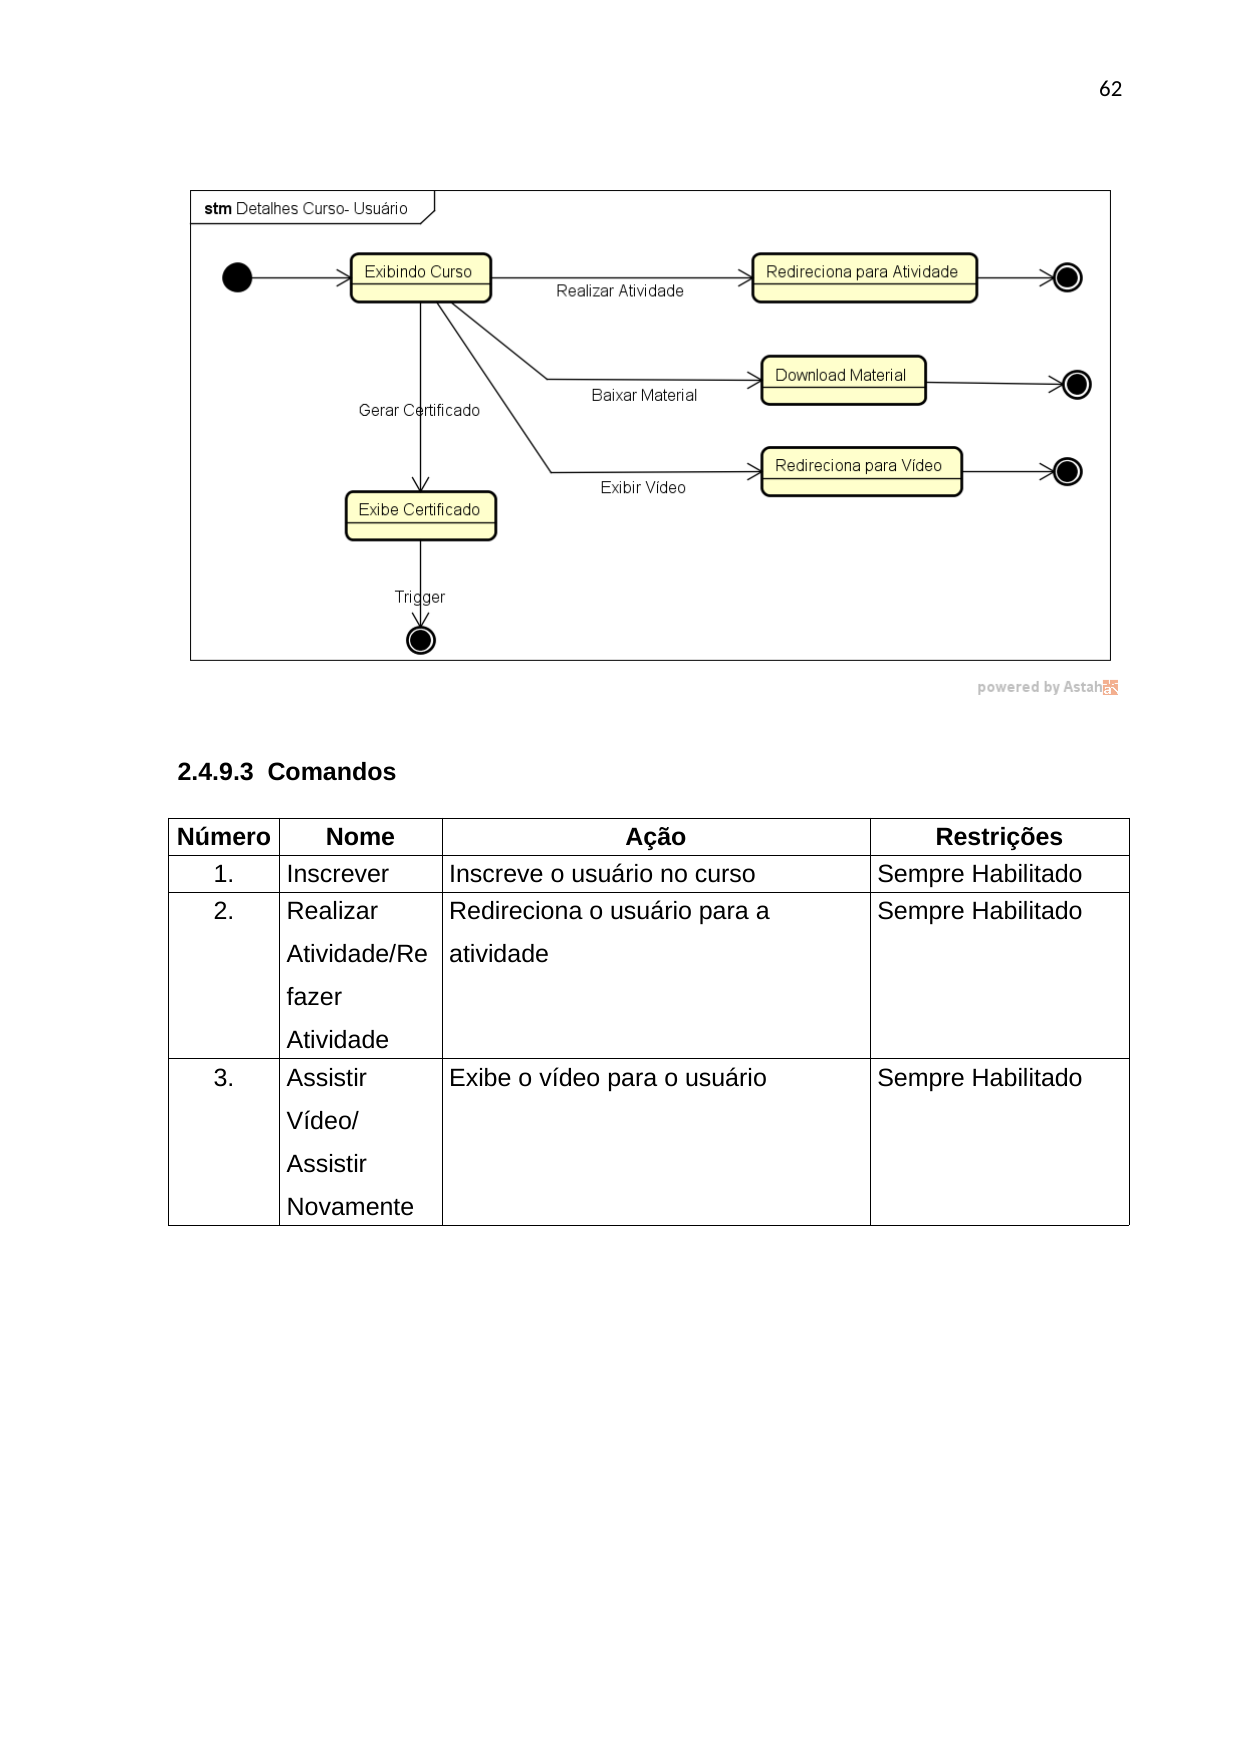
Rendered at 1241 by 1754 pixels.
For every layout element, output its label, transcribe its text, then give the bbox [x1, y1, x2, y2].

table_header Restrições [871, 819, 1129, 854]
table_cell [169, 893, 279, 1058]
table_cell Inscreve o usuário no curso [443, 856, 870, 892]
subtitle Comandos [177, 757, 1122, 785]
table_cell [169, 856, 279, 892]
table_cell Exibe o vídeo para o usuário [443, 1059, 870, 1225]
table_cell Inscrever [280, 856, 442, 892]
table_cell Sempre Habilitado [871, 1059, 1129, 1225]
table_cell Realizar Atividade/Refazer Atividade [280, 893, 442, 1058]
table_cell Sempre Habilitado [871, 893, 1129, 1058]
picture [177, 177, 1123, 700]
table_cell Assistir Vídeo/ Assistir Novamente [280, 1059, 442, 1225]
table_header Número [169, 819, 279, 854]
table_header Nome [280, 819, 442, 854]
table_cell Sempre Habilitado [871, 856, 1129, 892]
table_header Ação [443, 819, 870, 854]
table_cell Redireciona o usuário para a atividade [443, 893, 870, 1058]
table_cell [169, 1059, 279, 1225]
